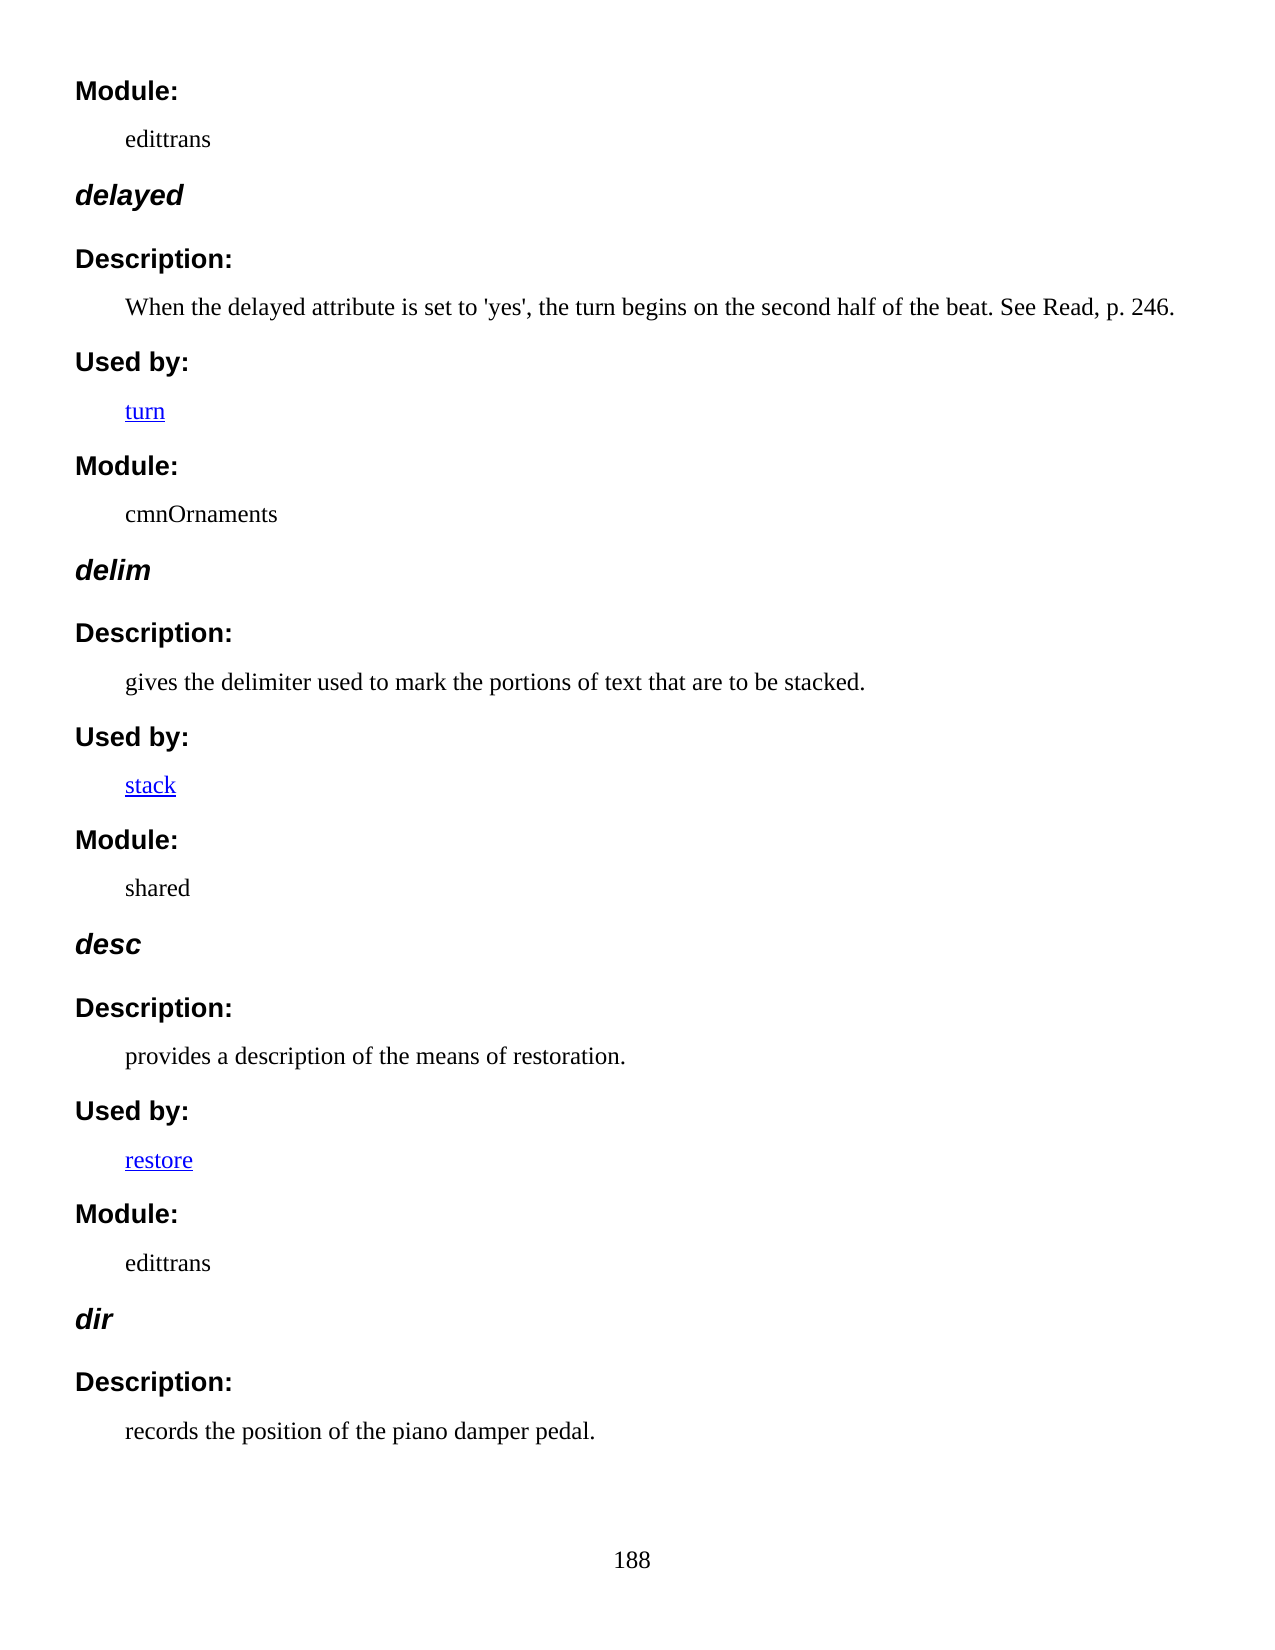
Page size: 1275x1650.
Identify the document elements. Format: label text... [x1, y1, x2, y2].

subtitle Description: [75, 243, 1200, 274]
text edittrans [75, 1248, 1200, 1277]
text provides a description of the means of restoration. [75, 1041, 1200, 1070]
subtitle desc [75, 927, 1200, 961]
text records the position of the piano damper pedal. [75, 1416, 1200, 1445]
text When the delayed attribute is set to 'yes', the turn begins on the second half of the beat. See Read, p. 246. [75, 292, 1200, 321]
subtitle Used by: [75, 346, 1200, 377]
subtitle Module: [75, 824, 1200, 855]
subtitle Description: [75, 617, 1200, 649]
text edittrans [75, 124, 1200, 153]
text gives the delimiter used to mark the portions of text that are to be stacked. [75, 667, 1200, 696]
text turn [75, 396, 1200, 424]
subtitle Module: [75, 449, 1200, 481]
subtitle Used by: [75, 721, 1200, 752]
text restore [75, 1145, 1200, 1173]
subtitle Description: [75, 1366, 1200, 1398]
subtitle delim [75, 553, 1200, 586]
text cmnOrnaments [75, 499, 1200, 528]
subtitle Module: [75, 75, 1200, 106]
subtitle Description: [75, 992, 1200, 1023]
text shared [75, 873, 1200, 902]
subtitle dir [75, 1302, 1200, 1335]
subtitle delayed [75, 178, 1200, 212]
subtitle Used by: [75, 1095, 1200, 1126]
text stack [75, 770, 1200, 799]
subtitle Module: [75, 1198, 1200, 1230]
